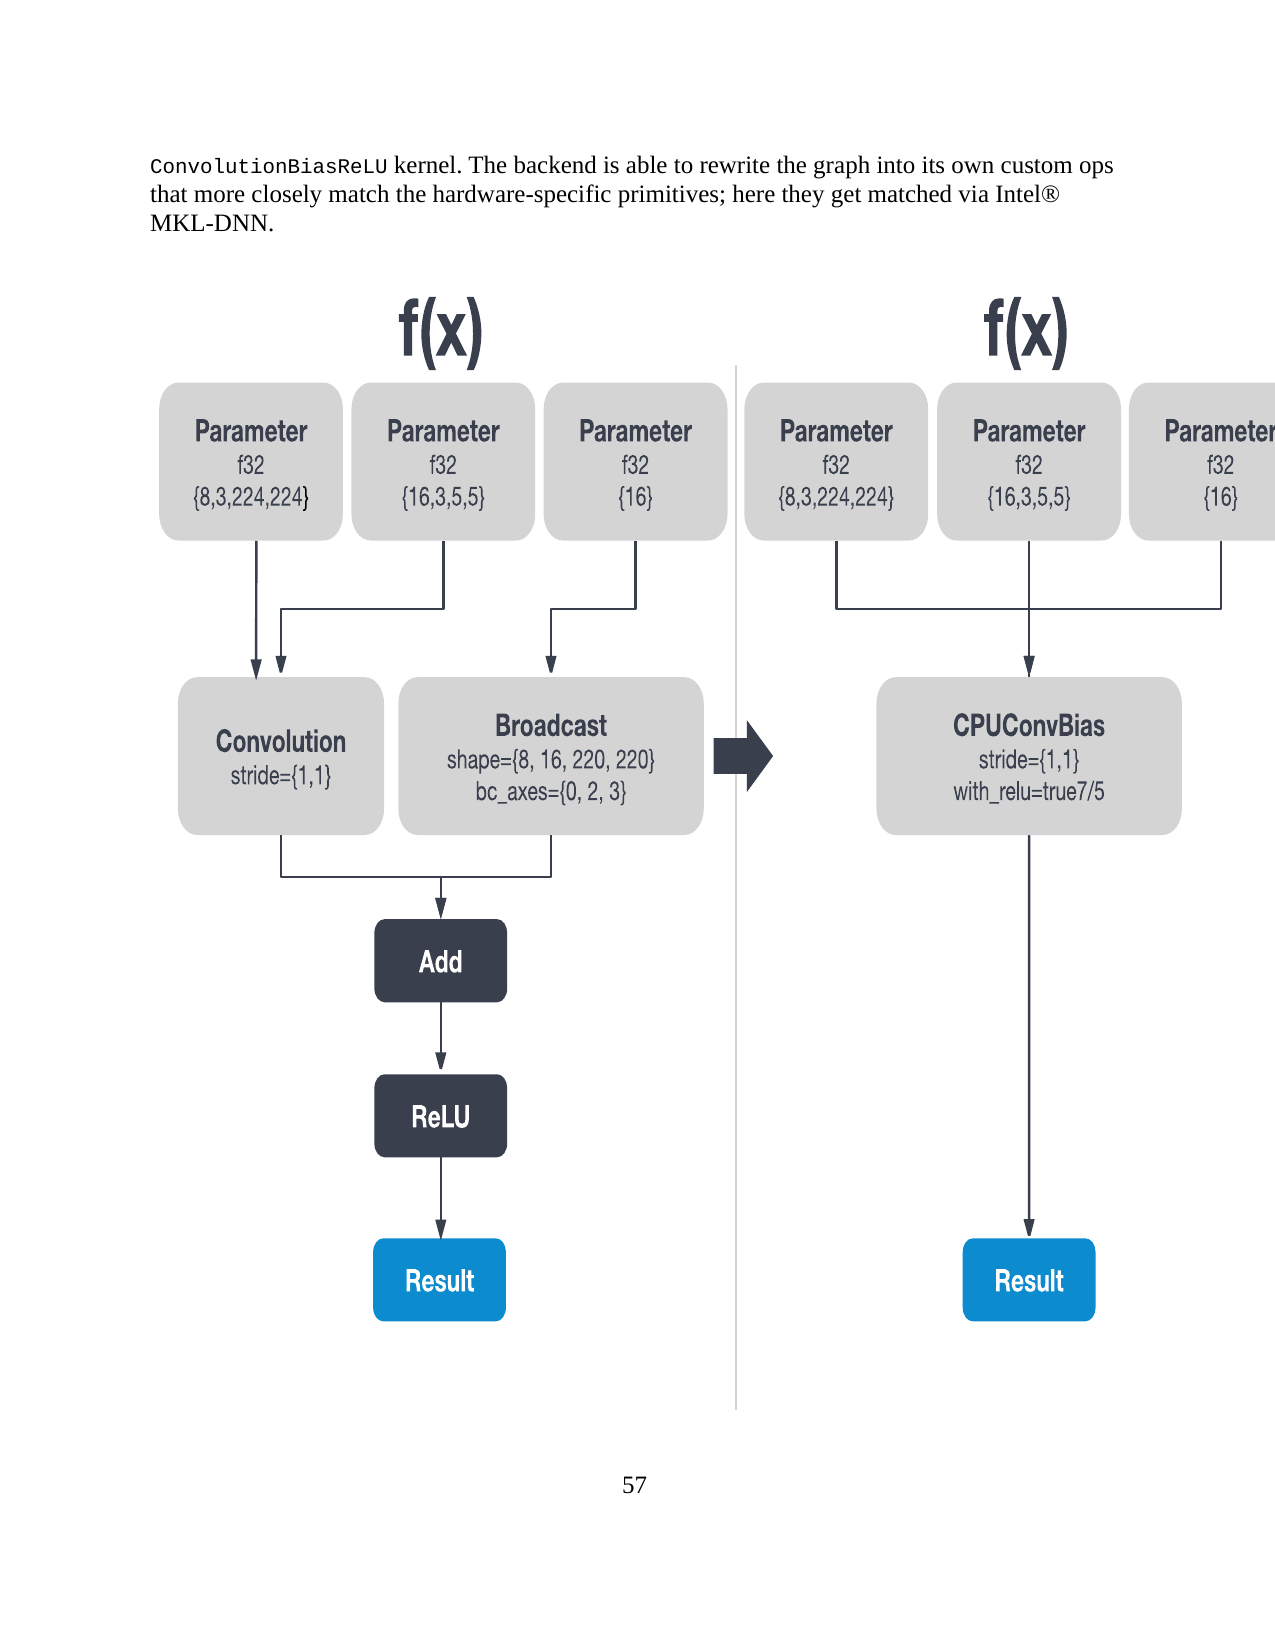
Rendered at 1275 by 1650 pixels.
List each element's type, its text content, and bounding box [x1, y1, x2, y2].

text ConvolutionBiasReLU kernel. The backend is able to rewrite the graph into its own custom ops that more closely match the hardware-specific primitives; here they get matched via Intel® MKL-DNN. [150, 150, 1125, 237]
